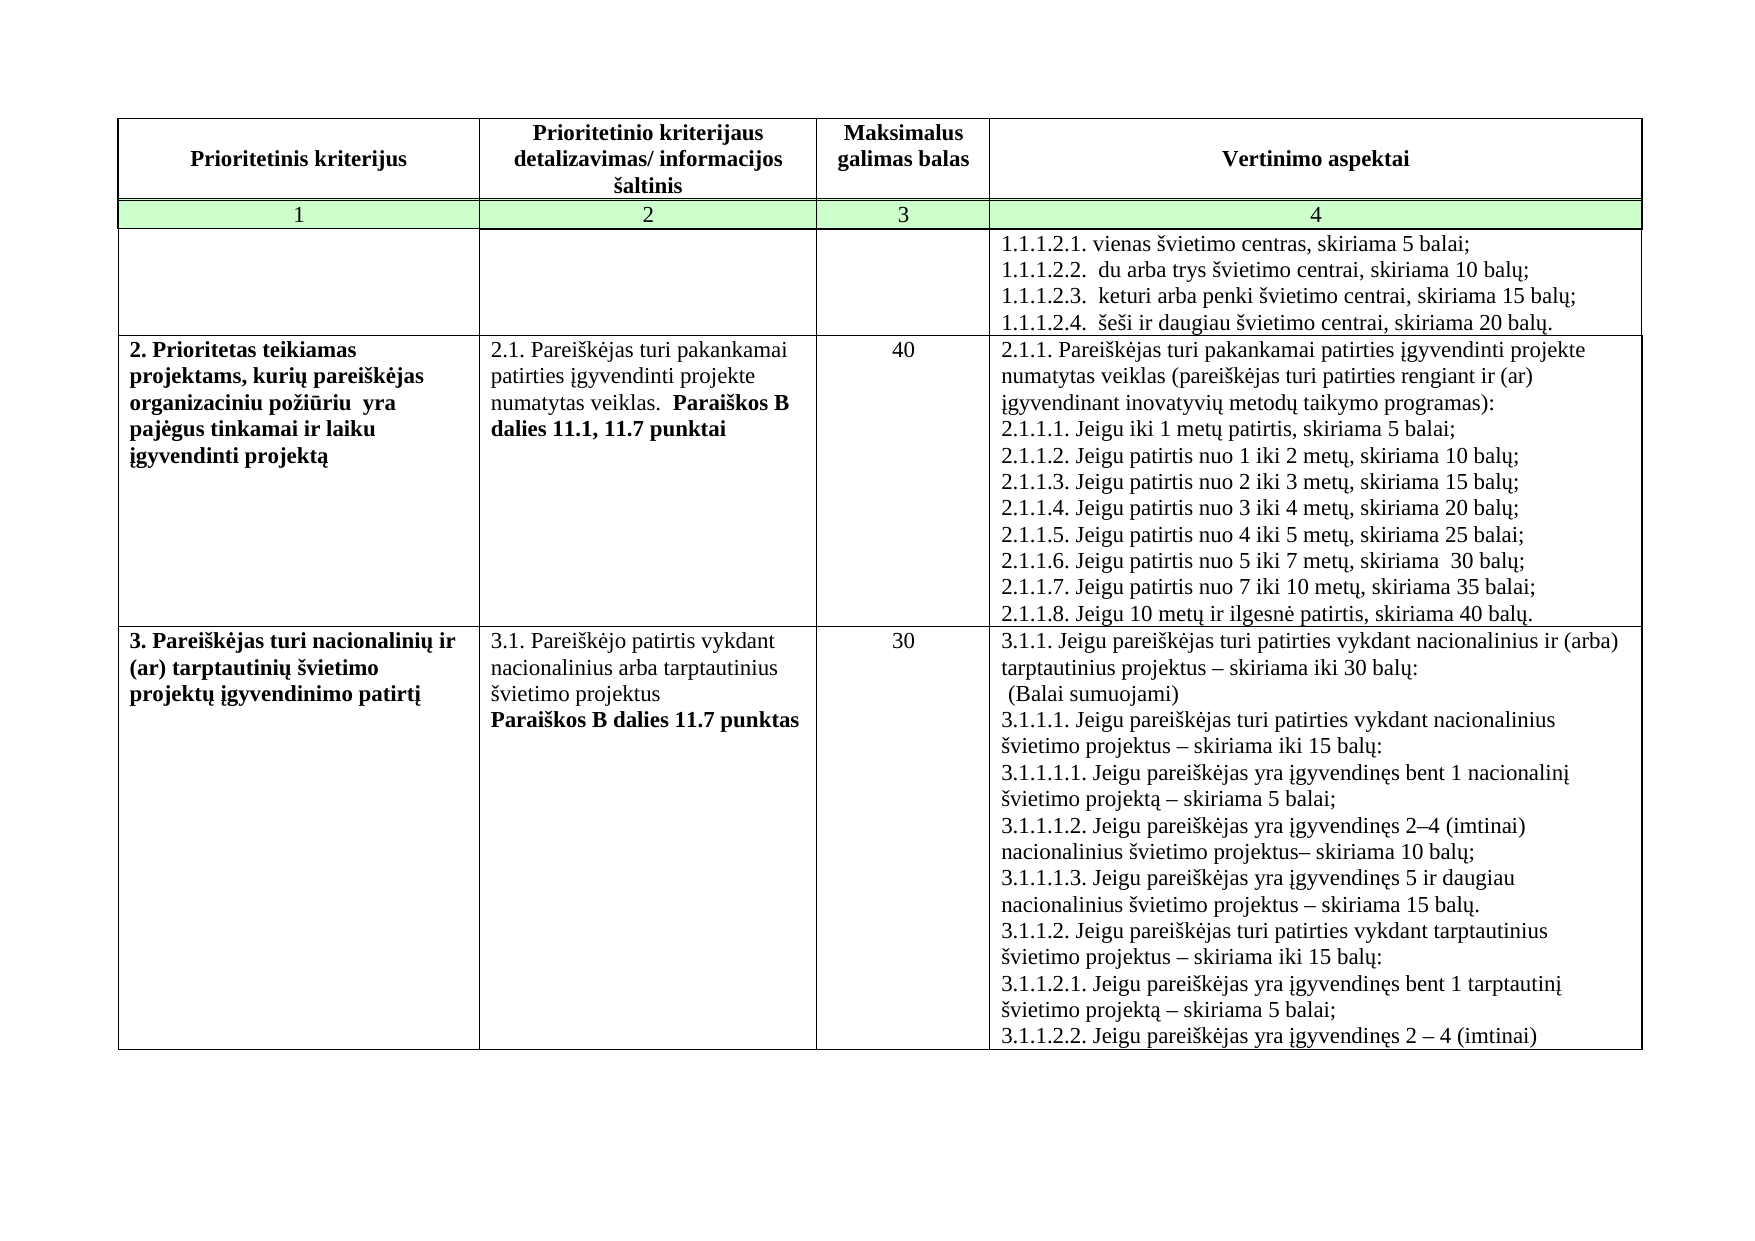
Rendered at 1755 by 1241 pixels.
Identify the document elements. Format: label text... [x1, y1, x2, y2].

table_cell [817, 230, 989, 335]
table_cell 1.1.1.2.1. vienas švietimo centras, skiriama 5 balai; 1.1.1.2.2. du arba trys švietimo centrai, skiriama 10 balų; 1.1.1.2.3. keturi arba penki švietimo centrai, skiriama 15 balų; 1.1.1.2.4. šeši ir daugiau švietimo centrai, skiriama 20 balų. [990, 230, 1641, 335]
table_cell 3.1.1. Jeigu pareiškėjas turi patirties vykdant nacionalinius ir (arba) tarptautinius projektus – skiriama iki 30 balų: (Balai sumuojami) 3.1.1.1. Jeigu pareiškėjas turi patirties vykdant nacionalinius švietimo projektus – skiriama iki 15 balų: 3.1.1.1.1. Jeigu pareiškėjas yra įgyvendinęs bent 1 nacionalinį švietimo projektą – skiriama 5 balai; 3.1.1.1.2. Jeigu pareiškėjas yra įgyvendinęs 2–4 (imtinai) nacionalinius švietimo projektus– skiriama 10 balų; 3.1.1.1.3. Jeigu pareiškėjas yra įgyvendinęs 5 ir daugiau nacionalinius švietimo projektus – skiriama 15 balų. 3.1.1.2. Jeigu pareiškėjas turi patirties vykdant tarptautinius švietimo projektus – skiriama iki 15 balų: 3.1.1.2.1. Jeigu pareiškėjas yra įgyvendinęs bent 1 tarptautinį švietimo projektą – skiriama 5 balai; 3.1.1.2.2. Jeigu pareiškėjas yra įgyvendinęs 2 – 4 (imtinai) [990, 627, 1641, 1049]
table_cell 2 [480, 201, 816, 228]
table_cell 2.1.1. Pareiškėjas turi pakankamai patirties įgyvendinti projekte numatytas veiklas (pareiškėjas turi patirties rengiant ir (ar) įgyvendinant inovatyvių metodų taikymo programas): 2.1.1.1. Jeigu iki 1 metų patirtis, skiriama 5 balai; 2.1.1.2. Jeigu patirtis nuo 1 iki 2 metų, skiriama 10 balų; 2.1.1.3. Jeigu patirtis nuo 2 iki 3 metų, skiriama 15 balų; 2.1.1.4. Jeigu patirtis nuo 3 iki 4 metų, skiriama 20 balų; 2.1.1.5. Jeigu patirtis nuo 4 iki 5 metų, skiriama 25 balai; 2.1.1.6. Jeigu patirtis nuo 5 iki 7 metų, skiriama 30 balų; 2.1.1.7. Jeigu patirtis nuo 7 iki 10 metų, skiriama 35 balai; 2.1.1.8. Jeigu 10 metų ir ilgesnė patirtis, skiriama 40 balų. [990, 336, 1641, 626]
table_header Prioritetinis kriterijus [119, 119, 479, 198]
table_header Maksimalus galimas balas [817, 119, 989, 198]
table_cell 3 [817, 201, 989, 228]
table_cell 1 [119, 201, 479, 228]
table_cell [119, 229, 479, 335]
table_cell 40 [817, 336, 989, 626]
table_cell 3. Pareiškėjas turi nacionalinių ir (ar) tarptautinių švietimo projektų įgyvendinimo patirtį [119, 627, 479, 1049]
table_cell 2. Prioritetas teikiamas projektams, kurių pareiškėjas organizaciniu požiūriu yra pajėgus tinkamai ir laiku įgyvendinti projektą [119, 336, 479, 626]
table_cell 30 [817, 627, 989, 1049]
table_cell [480, 230, 816, 335]
table_header Vertinimo aspektai [990, 119, 1641, 198]
table_header Prioritetinio kriterijaus detalizavimas/ informacijos šaltinis [480, 119, 816, 198]
table_cell 4 [990, 201, 1641, 228]
table_cell 3.1. Pareiškėjo patirtis vykdant nacionalinius arba tarptautinius švietimo projektus Paraiškos B dalies 11.7 punktas [480, 627, 816, 1049]
table_cell 2.1. Pareiškėjas turi pakankamai patirties įgyvendinti projekte numatytas veiklas. Paraiškos B dalies 11.1, 11.7 punktai [480, 336, 816, 626]
